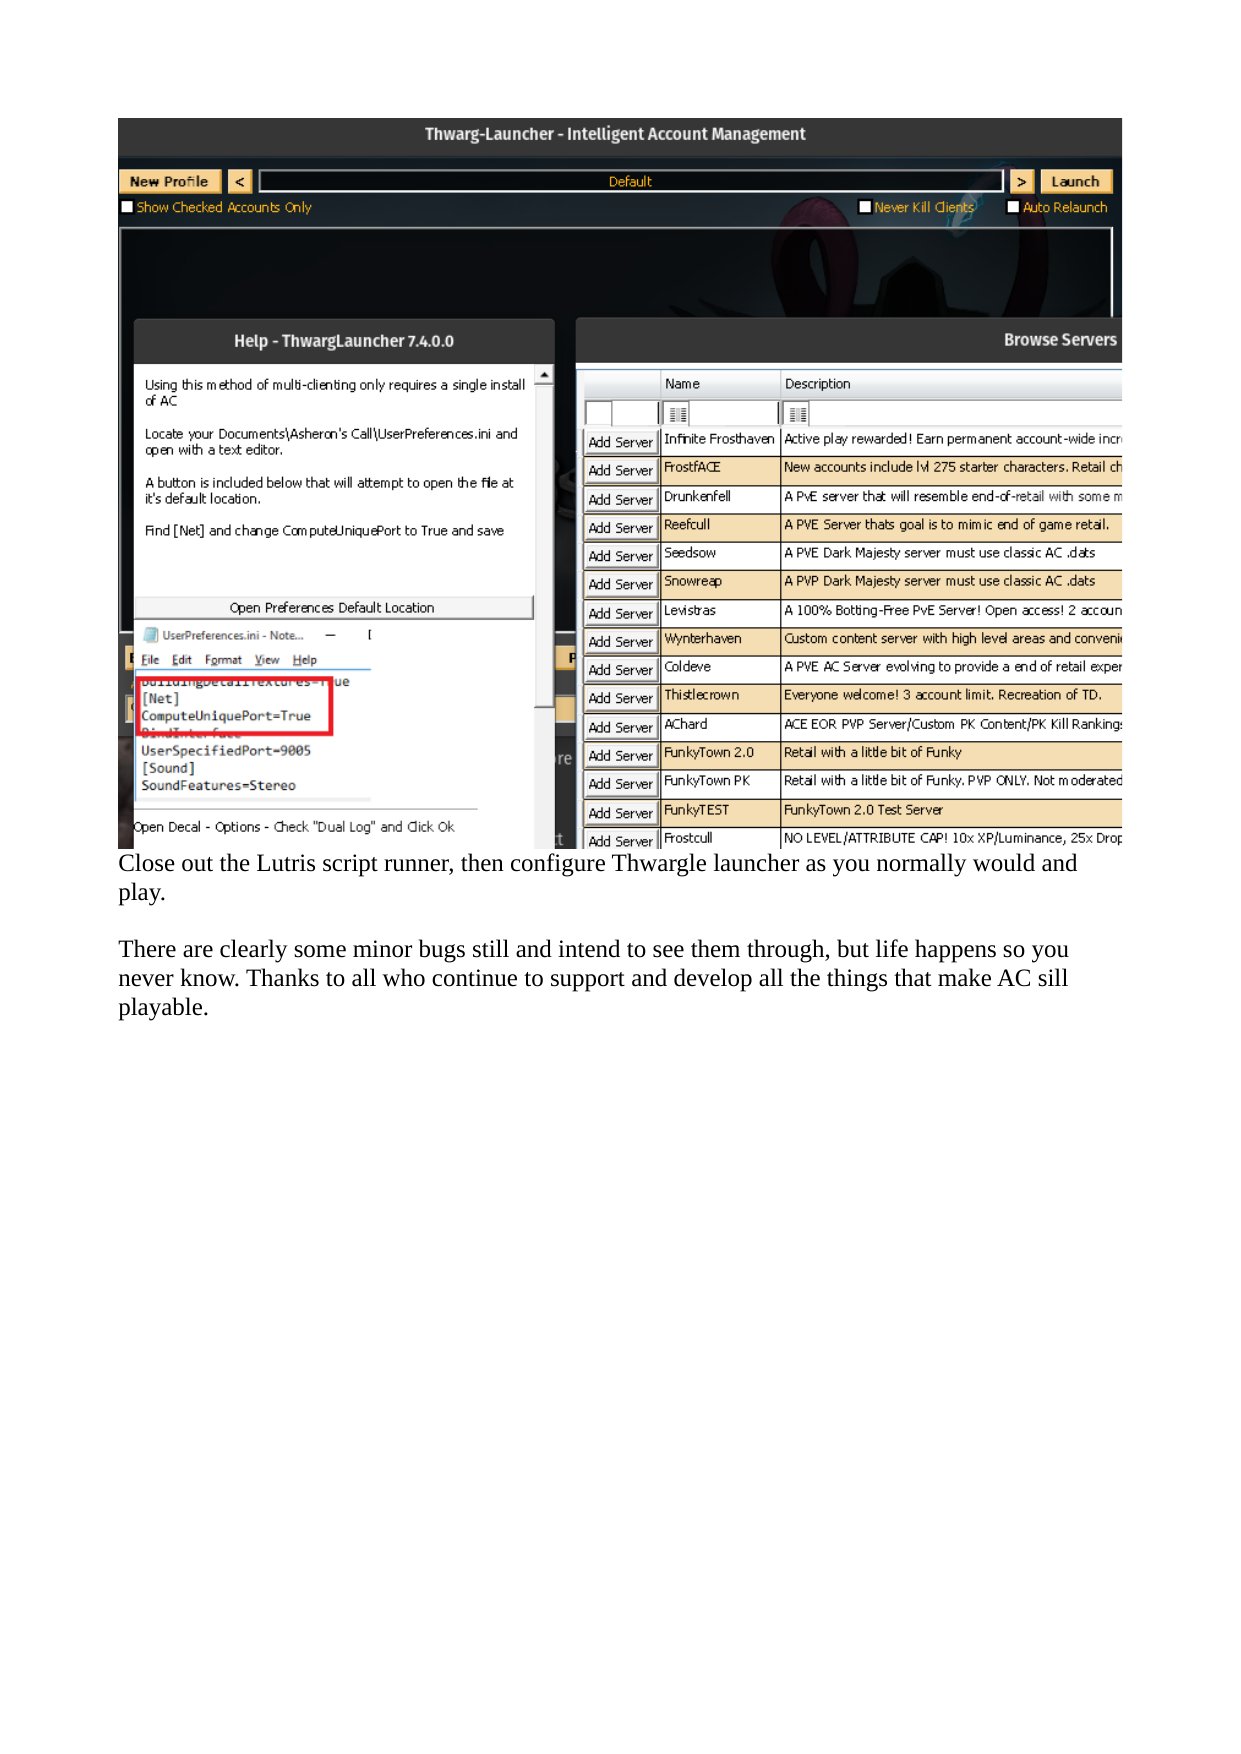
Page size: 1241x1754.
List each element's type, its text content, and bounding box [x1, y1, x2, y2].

text There are clearly some minor bugs still and intend to see them through, but life happens so you never know. Thanks to all who continue to support and develop all the things that make AC sill playable. [118, 934, 1122, 1021]
text Close out the Lutris script runner, then configure Thwargle launcher as you normally would and play. [118, 849, 1122, 906]
picture [118, 118, 1123, 849]
